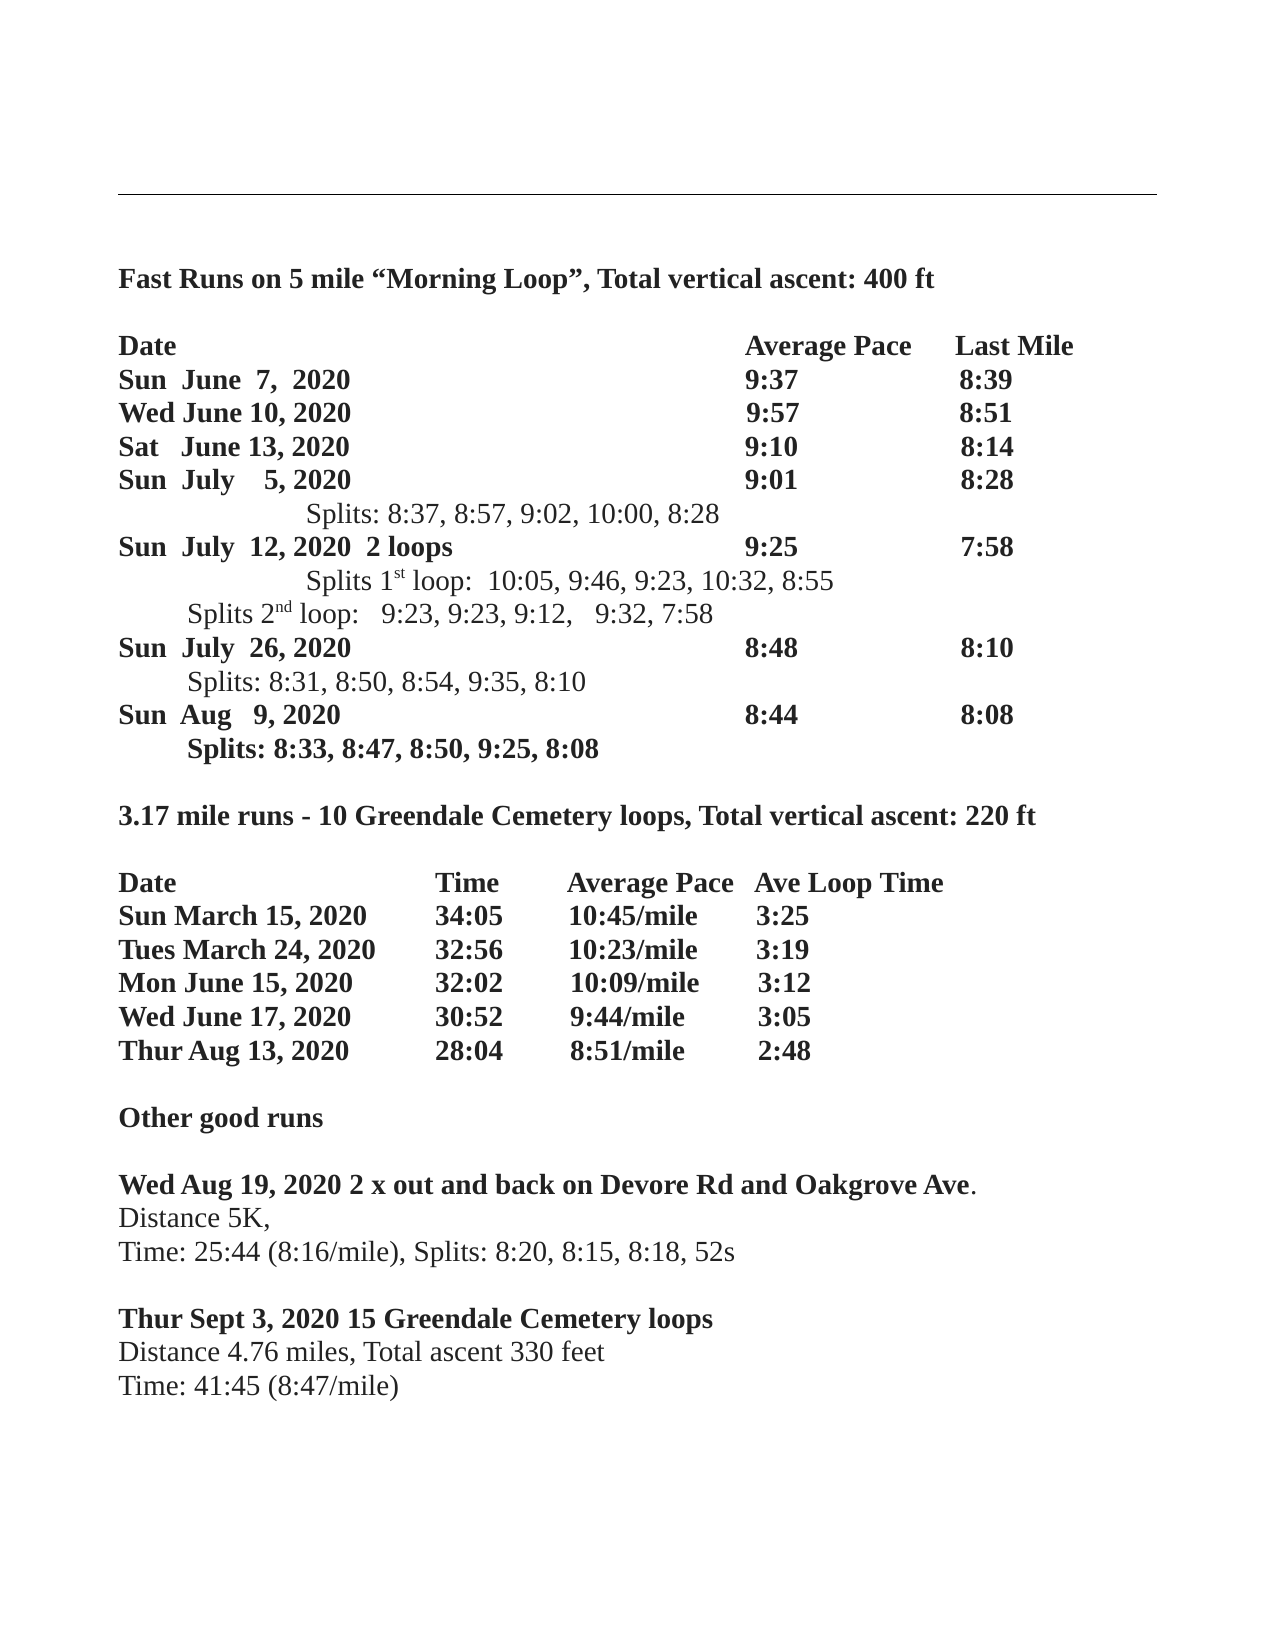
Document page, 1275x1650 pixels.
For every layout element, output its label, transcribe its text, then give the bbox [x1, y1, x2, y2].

text Date Time Average Pace Ave Loop Time [118, 865, 1161, 898]
text Time: 41:45 (8:47/mile) [118, 1368, 1161, 1402]
text Sun June 7, 2020 9:37 8:39 [118, 362, 1161, 395]
text Mon June 15, 2020 32:02 10:09/mile 3:12 [118, 966, 1161, 999]
text Wed Aug 19, 2020 2 x out and back on Devore Rd and Oakgrove Ave. [118, 1167, 1161, 1200]
text Sun July 26, 2020 8:48 8:10 Splits: 8:31, 8:50, 8:54, 9:35, 8:10 [118, 630, 1161, 697]
text Fast Runs on 5 mile “Morning Loop”, Total vertical ascent: 400 ft [118, 261, 1161, 295]
text Other good runs [118, 1100, 1161, 1133]
text Time: 25:44 (8:16/mile), Splits: 8:20, 8:15, 8:18, 52s [118, 1234, 1161, 1267]
text Sun Aug 9, 2020 8:44 8:08 Splits: 8:33, 8:47, 8:50, 9:25, 8:08 [118, 697, 1161, 764]
text Wed June 10, 2020 9:57 8:51 [118, 395, 1161, 429]
text Distance 5K, [118, 1200, 1161, 1234]
text Tues March 24, 2020 32:56 10:23/mile 3:19 [118, 932, 1161, 966]
text Sun March 15, 2020 34:05 10:45/mile 3:25 [118, 898, 1161, 932]
text Distance 4.76 miles, Total ascent 330 feet [118, 1334, 1161, 1368]
text Thur Sept 3, 2020 15 Greendale Cemetery loops [118, 1301, 1161, 1334]
text Splits 2nd loop: 9:23, 9:23, 9:12, 9:32, 7:58 [118, 597, 1161, 630]
text Wed June 17, 2020 30:52 9:44/mile 3:05 [118, 999, 1161, 1033]
text Date Average Pace Last Mile [118, 328, 1161, 362]
list 3.17 mile runs - 10 Greendale Cemetery loops, Total vertical ascent: 220 ft [118, 798, 1161, 831]
text Sat June 13, 2020 9:10 8:14 Sun July 5, 2020 9:01 8:28 Splits: 8:37, 8:57, 9:02, 10:00, 8:28 Sun July 12, 2020 2 loops 9:25 7:58 Splits 1st loop: 10:05, 9:46, 9:23, 10:32, 8:55 [118, 429, 1161, 597]
text Thur Aug 13, 2020 28:04 8:51/mile 2:48 [118, 1033, 1161, 1066]
